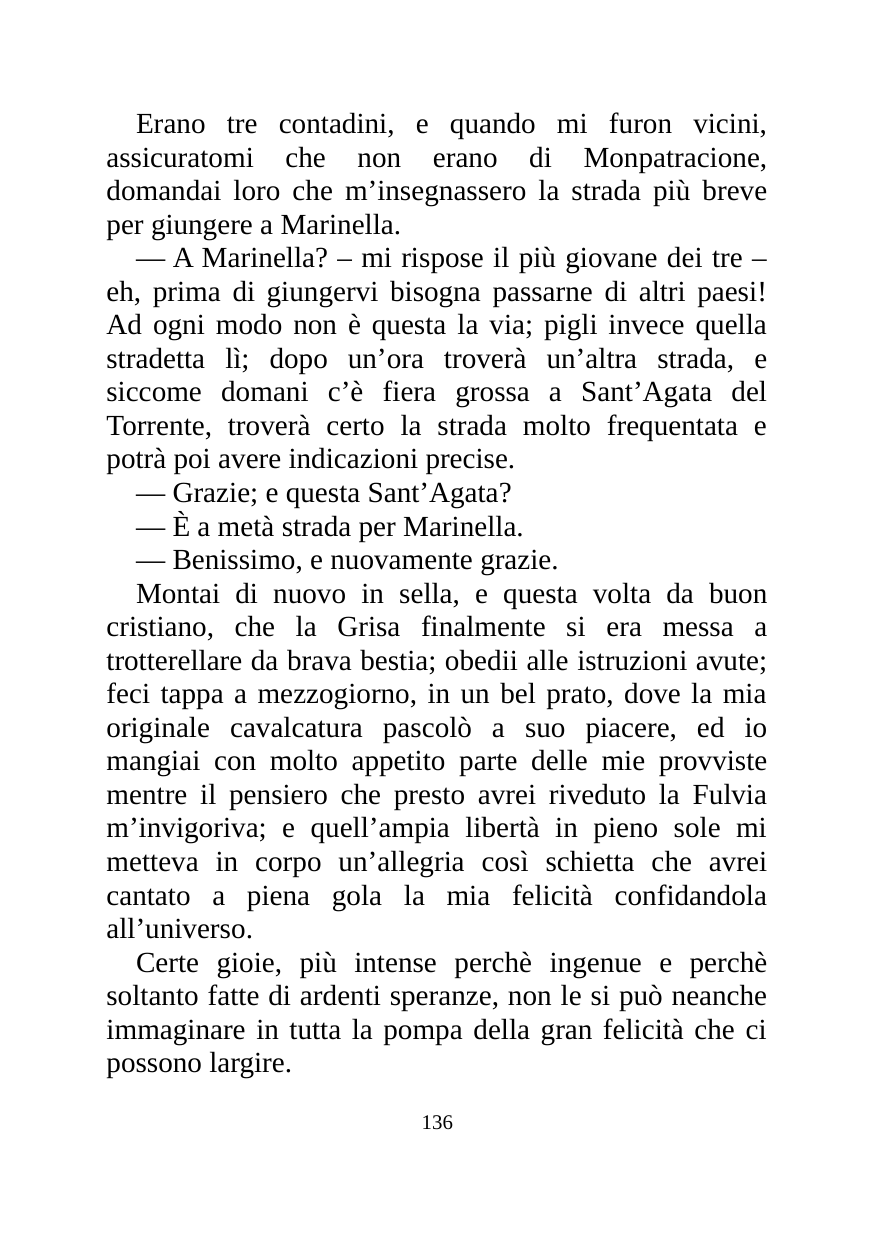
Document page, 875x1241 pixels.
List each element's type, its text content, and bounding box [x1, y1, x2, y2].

text — Grazie; e questa Sant’Agata? [106, 475, 768, 509]
text Certe gioie, più intense perchè ingenue e perchè soltanto fatte di ardenti speranze, non le si può neanche immaginare in tutta la pompa della gran felicità che ci possono largire. [106, 945, 768, 1079]
text Erano tre contadini, e quando mi furon vicini, assicuratomi che non erano di Monpatracione, domandai loro che m’insegnassero la strada più breve per giungere a Marinella. [106, 106, 768, 240]
text — Benissimo, e nuovamente grazie. [106, 542, 768, 576]
text Montai di nuovo in sella, e questa volta da buon cristiano, che la Grisa finalmente si era messa a trotterellare da brava bestia; obedii alle istruzioni avute; feci tappa a mezzogiorno, in un bel prato, dove la mia originale cavalcatura pascolò a suo piacere, ed io mangiai con molto appetito parte delle mie provviste mentre il pensiero che presto avrei riveduto la Fulvia m’invigoriva; e quell’ampia libertà in pieno sole mi metteva in corpo un’allegria così schietta che avrei cantato a piena gola la mia felicità confidandola all’universo. [106, 576, 768, 945]
text — È a metà strada per Marinella. [106, 509, 768, 542]
text — A Marinella? – mi rispose il più giovane dei tre – eh, prima di giungervi bisogna passarne di altri paesi! Ad ogni modo non è questa la via; pigli invece quella stradetta lì; dopo un’ora troverà un’altra strada, e siccome domani c’è fiera grossa a Sant’Agata del Torrente, troverà certo la strada molto frequentata e potrà poi avere indicazioni precise. [106, 240, 768, 475]
